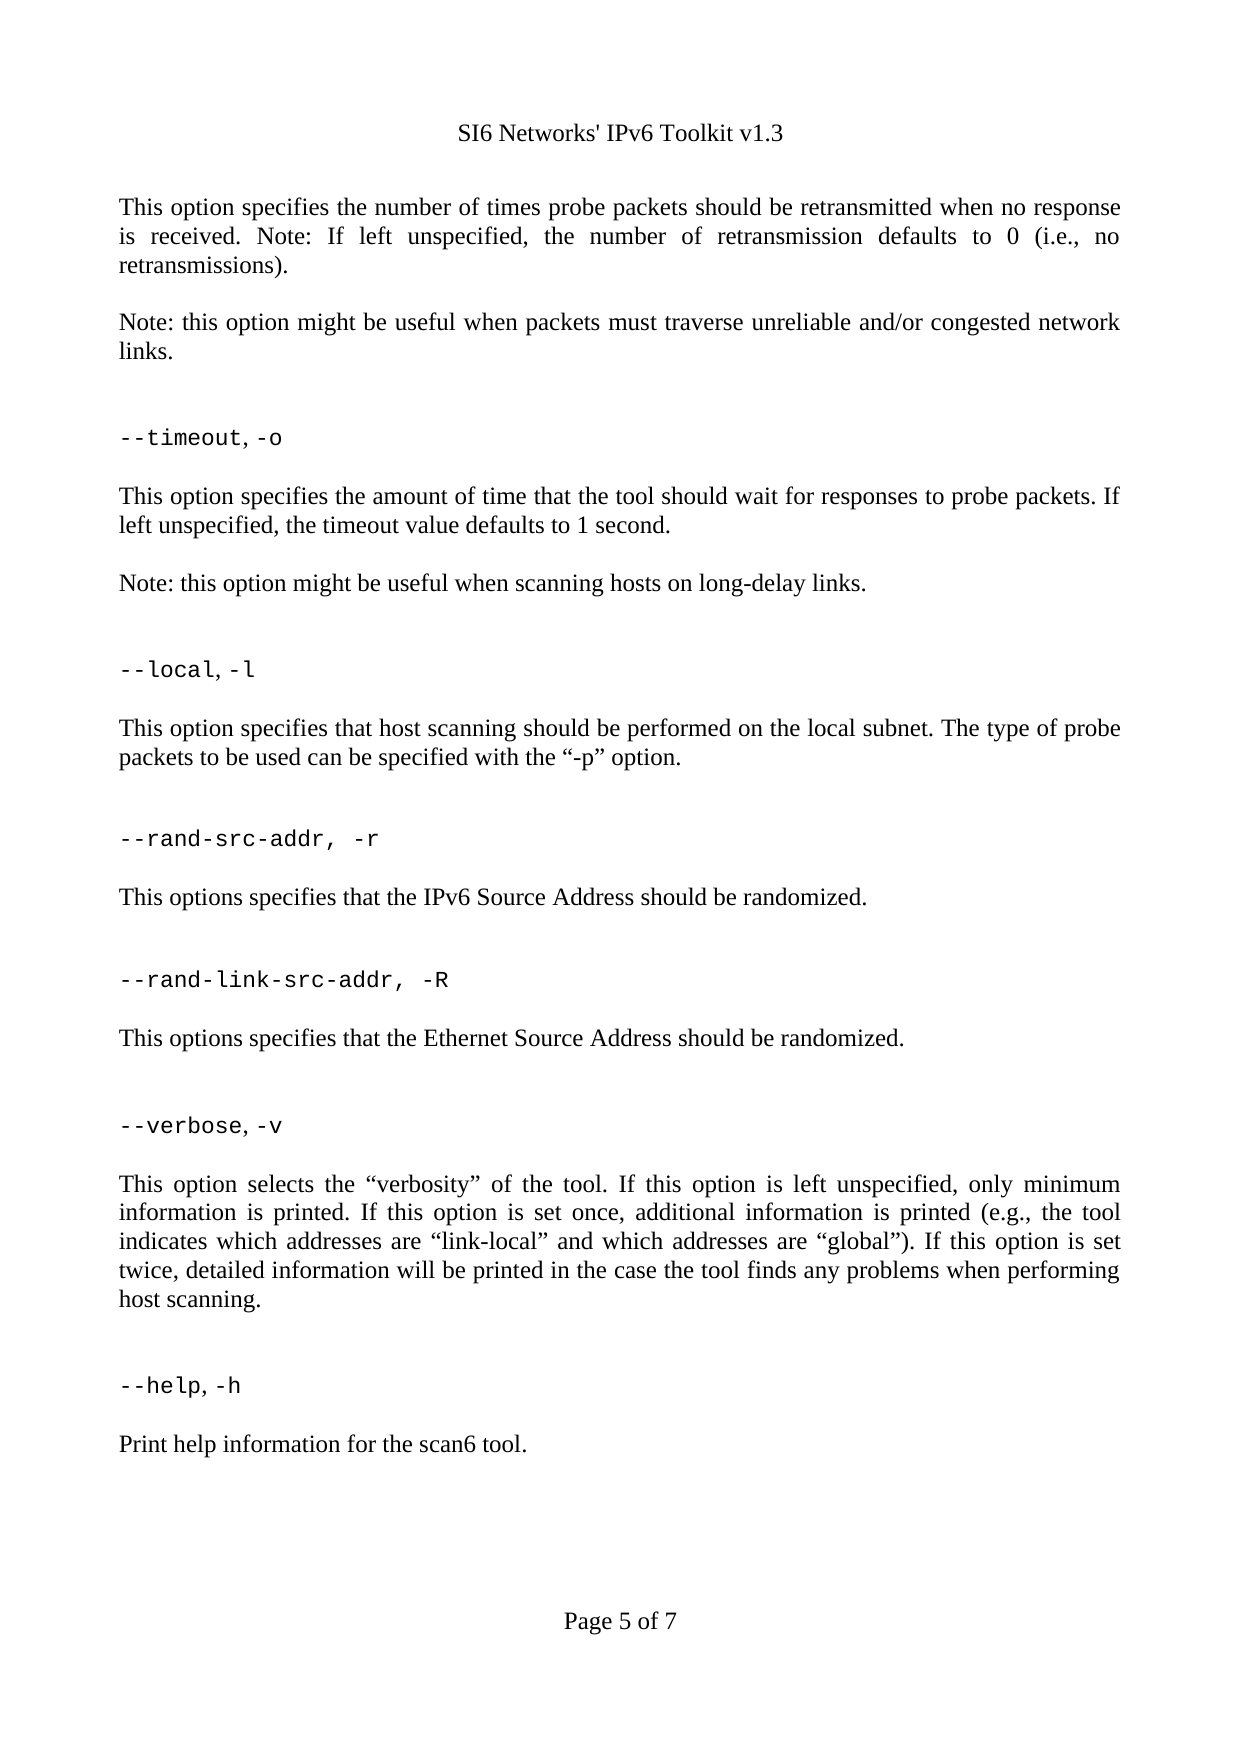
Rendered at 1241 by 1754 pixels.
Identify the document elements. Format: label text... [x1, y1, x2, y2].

text This option specifies the amount of time that the tool should wait for responses to probe packets. If left unspecified, the timeout value defaults to 1 second. [118, 481, 1122, 539]
text This options specifies that the IPv6 Source Address should be randomized. [118, 882, 1122, 911]
text Note: this option might be useful when scanning hosts on long-delay links. [118, 568, 1122, 596]
text --help, -h [118, 1370, 1122, 1400]
text This option specifies that host scanning should be performed on the local subnet. The type of probe packets to be used can be specified with the “-p” option. [118, 713, 1122, 770]
text This options specifies that the Ethernet Source Address should be randomized. [118, 1023, 1122, 1052]
text --timeout, -o [118, 422, 1122, 453]
text --local, -l [118, 654, 1122, 684]
text --rand-src-addr, -r [118, 828, 1122, 854]
text Print help information for the scan6 tool. [118, 1429, 1122, 1458]
text This option specifies the number of times probe packets should be retransmitted when no response is received. Note: If left unspecified, the number of retransmission defaults to 0 (i.e., no retransmissions). [118, 192, 1122, 279]
text --verbose, -v [118, 1110, 1122, 1140]
text --rand-link-src-addr, -R [118, 969, 1122, 995]
text Note: this option might be useful when packets must traverse unreliable and/or congested network links. [118, 307, 1122, 365]
text This option selects the “verbosity” of the tool. If this option is left unspecified, only minimum information is printed. If this option is set once, additional information is printed (e.g., the tool indicates which addresses are “link-local” and which addresses are “global”). If this option is set twice, detailed information will be printed in the case the tool finds any problems when performing host scanning. [118, 1169, 1122, 1312]
